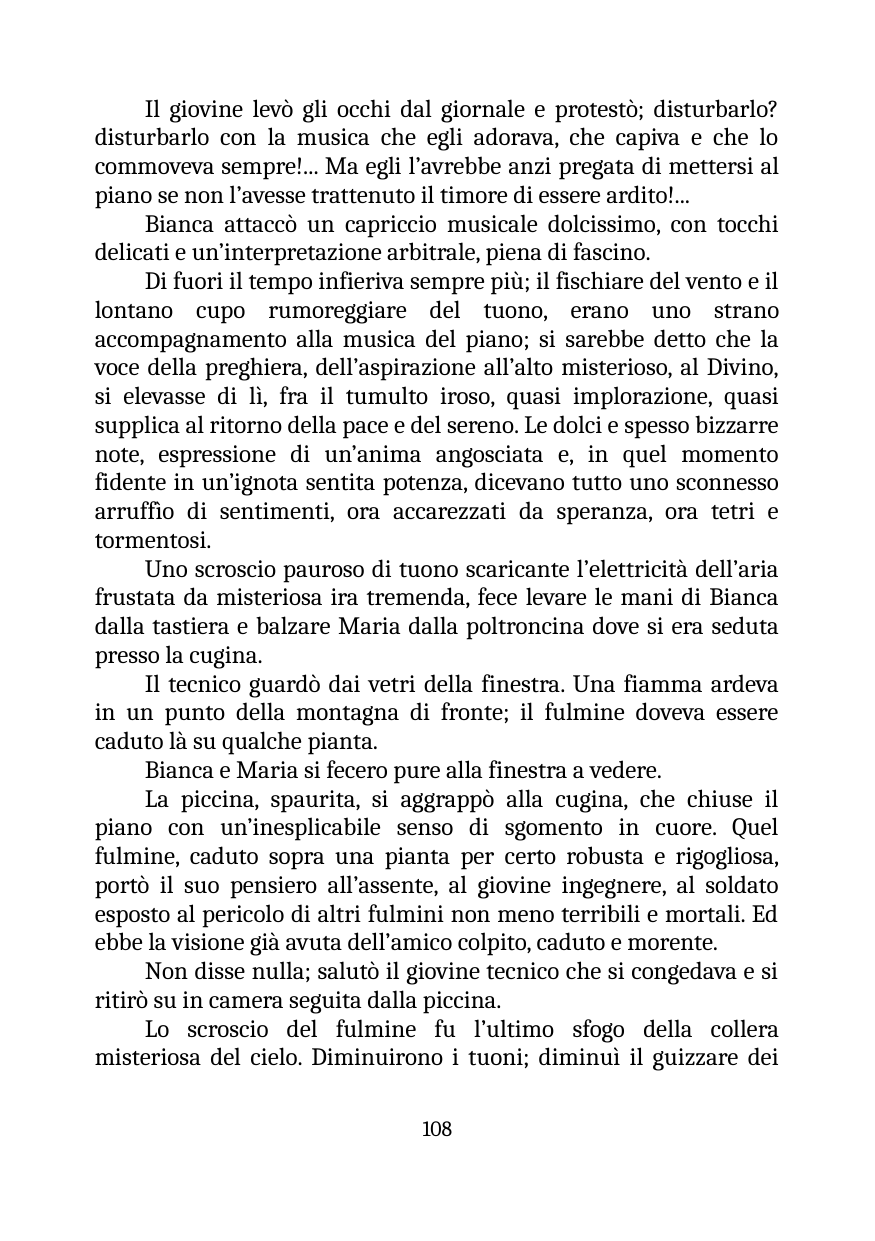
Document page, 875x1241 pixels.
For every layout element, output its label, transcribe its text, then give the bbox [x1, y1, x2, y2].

text La piccina, spaurita, si aggrappò alla cugina, che chiuse il piano con un’inesplicabile senso di sgomento in cuore. Quel fulmine, caduto sopra una pianta per certo robusta e rigogliosa, portò il suo pensiero all’assente, al giovine ingegnere, al soldato esposto al pericolo di altri fulmini non meno terribili e mortali. Ed ebbe la visione già avuta dell’amico colpito, caduto e morente. [94, 784, 779, 957]
text Bianca attaccò un capriccio musicale dolcissimo, con tocchi delicati e un’interpretazione arbitrale, piena di fascino. [94, 209, 779, 267]
text Non disse nulla; salutò il giovine tecnico che si congedava e si ritirò su in camera seguita dalla piccina. [94, 957, 779, 1014]
text Bianca e Maria si fecero pure alla finestra a vedere. [94, 756, 779, 784]
text Lo scroscio del fulmine fu l’ultimo sfogo della collera misteriosa del cielo. Diminuirono i tuoni; diminuì il guizzare dei [94, 1014, 779, 1072]
text Di fuori il tempo infieriva sempre più; il fischiare del vento e il lontano cupo rumoreggiare del tuono, erano uno strano accompagnamento alla musica del piano; si sarebbe detto che la voce della preghiera, dell’aspirazione all’alto misterioso, al Divino, si elevasse di lì, fra il tumulto iroso, quasi implorazione, quasi supplica al ritorno della pace e del sereno. Le dolci e spesso bizzarre note, espressione di un’anima angosciata e, in quel momento fidente in un’ignota sentita potenza, dicevano tutto uno sconnesso arruffìo di sentimenti, ora accarezzati da speranza, ora tetri e tormentosi. [94, 267, 779, 554]
text Uno scroscio pauroso di tuono scaricante l’elettricità dell’aria frustata da misteriosa ira tremenda, fece levare le mani di Bianca dalla tastiera e balzare Maria dalla poltroncina dove si era seduta presso la cugina. [94, 554, 779, 669]
text Il tecnico guardò dai vetri della finestra. Una fiamma ardeva in un punto della montagna di fronte; il fulmine doveva essere caduto là su qualche pianta. [94, 669, 779, 756]
text Il giovine levò gli occhi dal giornale e protestò; disturbarlo? disturbarlo con la musica che egli adorava, che capiva e che lo commoveva sempre!... Ma egli l’avrebbe anzi pregata di mettersi al piano se non l’avesse trattenuto il timore di essere ardito!... [94, 94, 779, 209]
